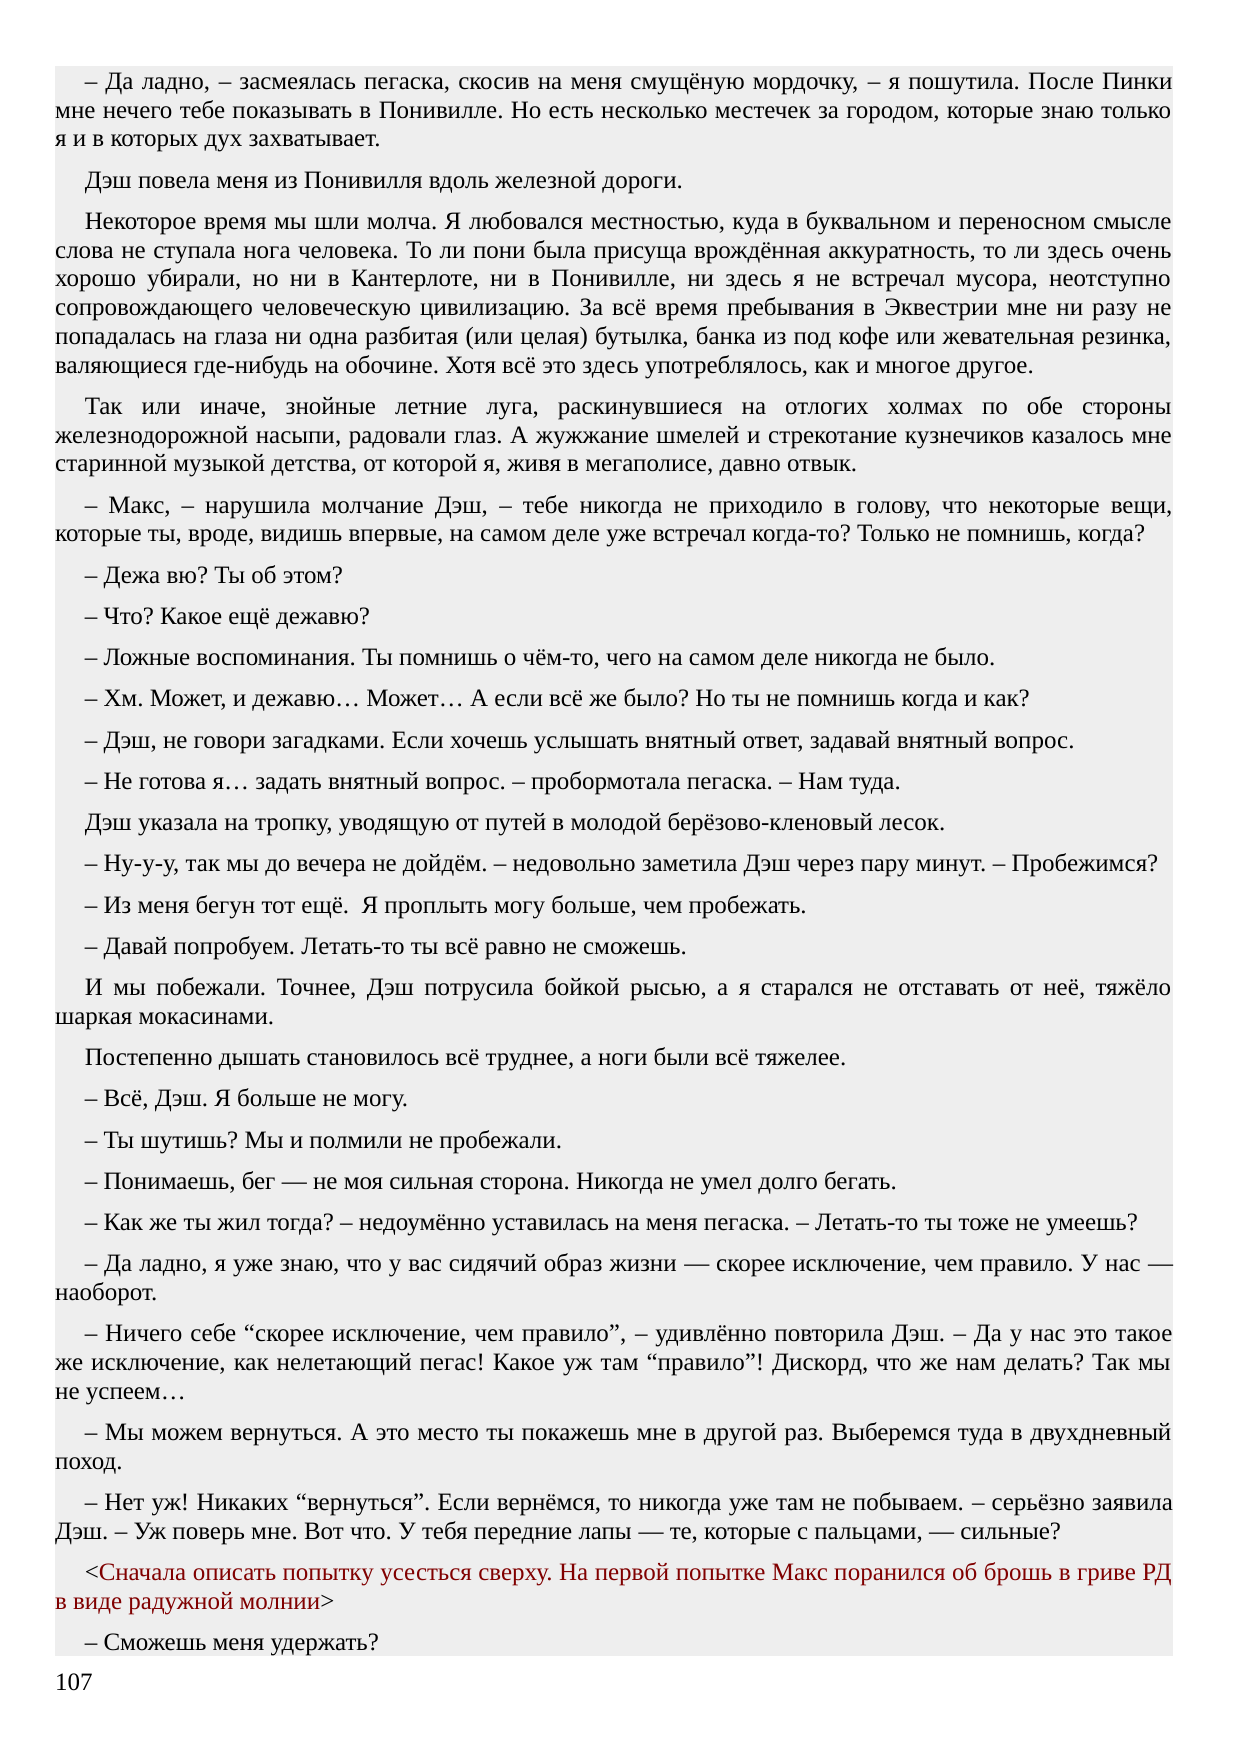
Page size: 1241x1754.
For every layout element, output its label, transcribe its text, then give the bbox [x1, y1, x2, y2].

text – Как же ты жил тогда? – недоумённо уставилась на меня пегаска. – Летать-то ты тоже не умеешь? [55, 1207, 1173, 1236]
text – Ложные воспоминания. Ты помнишь о чём-то, чего на самом деле никогда не было. [55, 642, 1173, 671]
text – Макс, – нарушила молчание Дэш, – тебе никогда не приходило в голову, что некоторые вещи, которые ты, вроде, видишь впервые, на самом деле уже встречал когда-то? Только не помнишь, когда? [55, 490, 1173, 547]
text – Не готова я… задать внятный вопрос. – пробормотала пегаска. – Нам туда. [55, 766, 1173, 795]
text – Мы можем вернуться. А это место ты покажешь мне в другой раз. Выберемся туда в двухдневный поход. [55, 1417, 1173, 1475]
text – Всё, Дэш. Я больше не могу. [55, 1083, 1173, 1112]
text – Ничего себе “скорее исключение, чем правило”, – удивлённо повторила Дэш. – Да у нас это такое же исключение, как нелетающий пегас! Какое уж там “правило”! Дискорд, что же нам делать? Так мы не успеем… [55, 1318, 1173, 1405]
text – Ну-у-у, так мы до вечера не дойдём. – недовольно заметила Дэш через пару минут. – Пробежимся? [55, 848, 1173, 877]
text – Да ладно, – засмеялась пегаска, скосив на меня смущёную мордочку, – я пошутила. После Пинки мне нечего тебе показывать в Понивилле. Но есть несколько местечек за городом, которые знаю только я и в которых дух захватывает. [55, 66, 1173, 152]
text Дэш указала на тропку, уводящую от путей в молодой берёзово-кленовый лесок. [55, 807, 1173, 836]
text – Сможешь меня удержать? [55, 1627, 1173, 1656]
text И мы побежали. Точнее, Дэш потрусила бойкой рысью, а я старался не отставать от неё, тяжёло шаркая мокасинами. [55, 972, 1173, 1030]
text Постепенно дышать становилось всё труднее, а ноги были всё тяжелее. [55, 1042, 1173, 1071]
text – Да ладно, я уже знаю, что у вас сидячий образ жизни — скорее исключение, чем правило. У нас — наоборот. [55, 1248, 1173, 1306]
text – Понимаешь, бег — не моя сильная сторона. Никогда не умел долго бегать. [55, 1166, 1173, 1195]
text <Cначала описать попытку усесться сверху. На первой попытке Макс поранился об брошь в гриве РД в виде радужной молнии> [55, 1557, 1173, 1615]
text – Дежа вю? Ты об этом? [55, 560, 1173, 588]
text – Хм. Может, и дежавю… Может… А если всё же было? Но ты не помнишь когда и как? [55, 683, 1173, 712]
text – Что? Какое ещё дежавю? [55, 601, 1173, 630]
text – Дэш, не говори загадками. Если хочешь услышать внятный ответ, задавай внятный вопрос. [55, 725, 1173, 753]
text Дэш повела меня из Понивилля вдоль железной дороги. [55, 165, 1173, 193]
text – Из меня бегун тот ещё. Я проплыть могу больше, чем пробежать. [55, 890, 1173, 918]
text – Давай попробуем. Летать-то ты всё равно не сможешь. [55, 931, 1173, 960]
text – Нет уж! Никаких “вернуться”. Если вернёмся, то никогда уже там не побываем. – серьёзно заявила Дэш. – Уж поверь мне. Вот что. У тебя передние лапы — те, которые с пальцами, — сильные? [55, 1487, 1173, 1545]
text Некоторое время мы шли молча. Я любовался местностью, куда в буквальном и переносном смысле слова не ступала нога человека. То ли пони была присуща врождённая аккуратность, то ли здесь очень хорошо убирали, но ни в Кантерлоте, ни в Понивилле, ни здесь я не встречал мусора, неотступно сопровождающего человеческую цивилизацию. За всё время пребывания в Эквестрии мне ни разу не попадалась на глаза ни одна разбитая (или целая) бутылка, банка из под кофе или жевательная резинка, валяющиеся где-нибудь на обочине. Хотя всё это здесь употреблялось, как и многое другое. [55, 206, 1173, 378]
text Так или иначе, знойные летние луга, раскинувшиеся на отлогих холмах по обе стороны железнодорожной насыпи, радовали глаз. А жужжание шмелей и стрекотание кузнечиков казалось мне старинной музыкой детства, от которой я, живя в мегаполисе, давно отвык. [55, 391, 1173, 477]
text – Ты шутишь? Мы и полмили не пробежали. [55, 1125, 1173, 1153]
